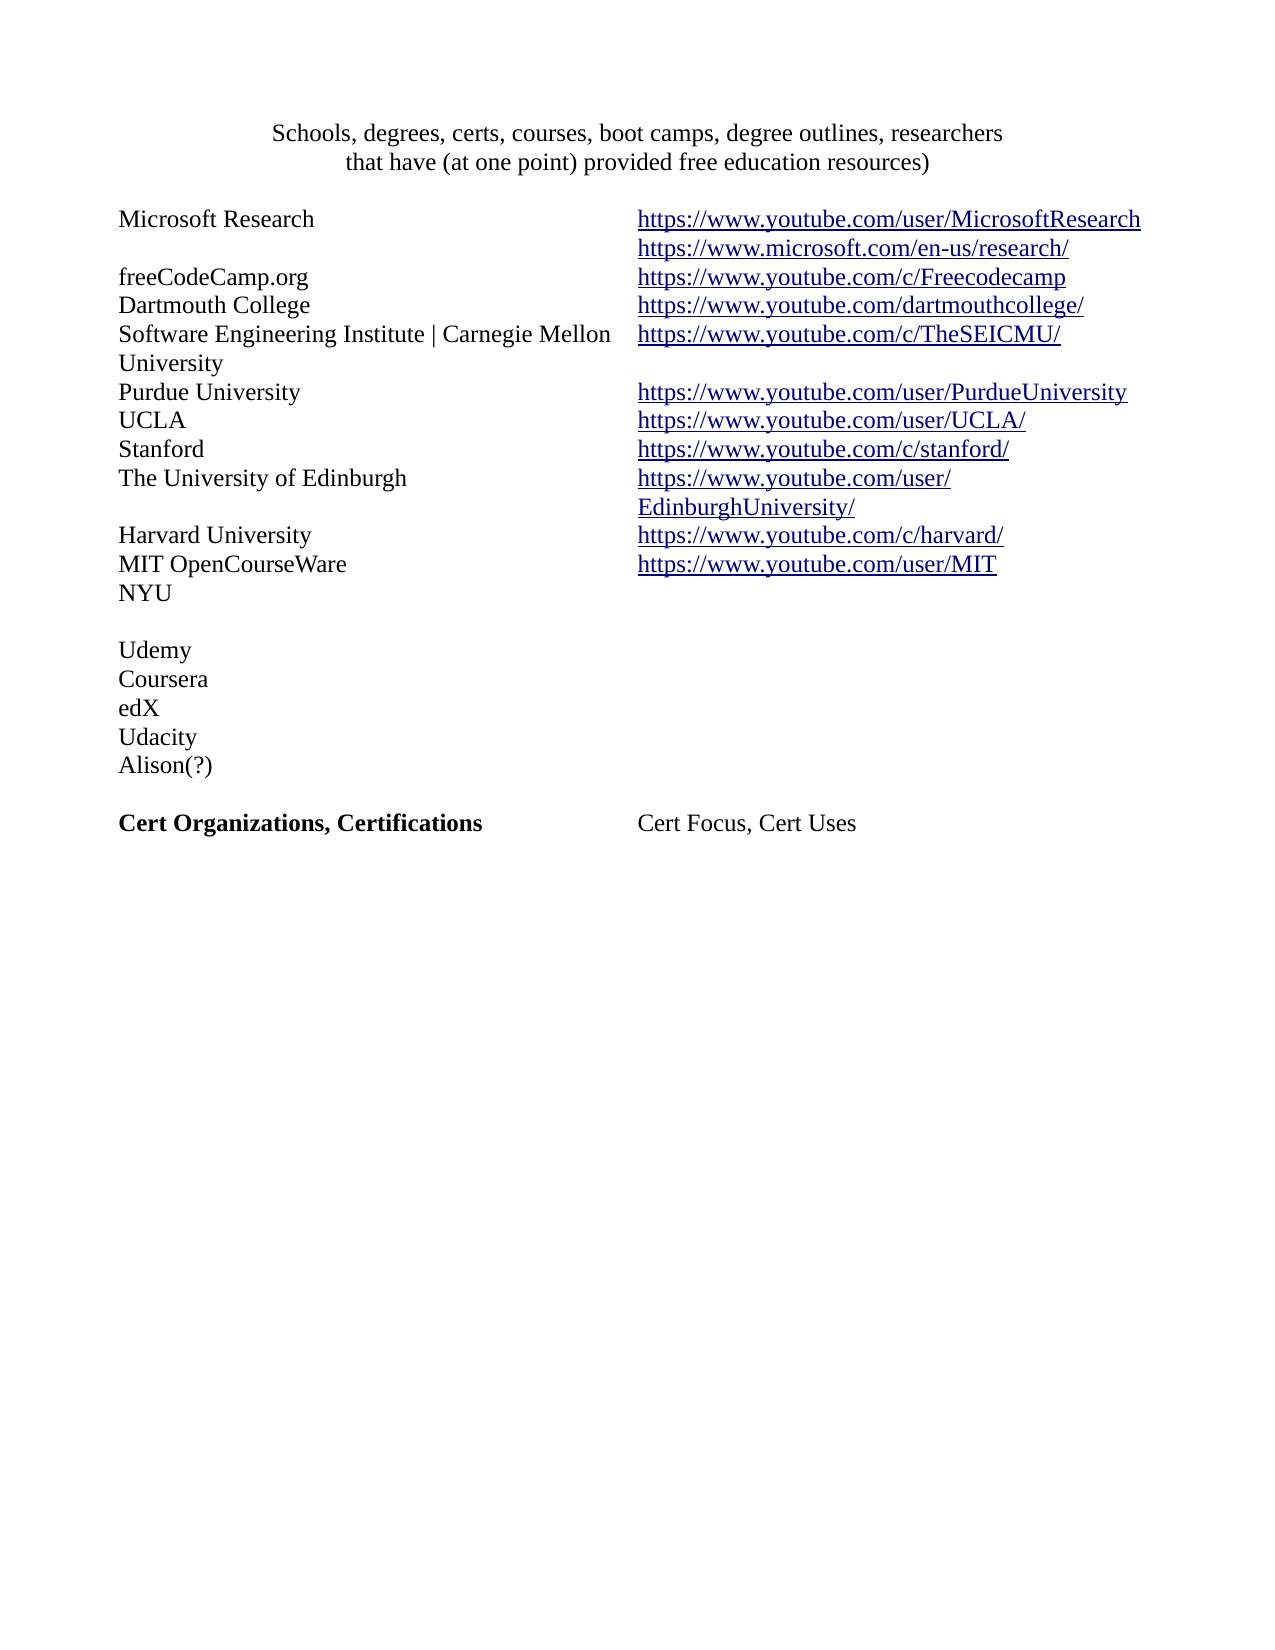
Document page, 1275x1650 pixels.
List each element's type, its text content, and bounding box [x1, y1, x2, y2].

table_cell [637, 1268, 1157, 1297]
table_cell [637, 1096, 1157, 1124]
table_cell [637, 952, 1157, 981]
table_cell [637, 1354, 1157, 1383]
table_cell [637, 866, 1157, 894]
table_cell [637, 894, 1157, 923]
table_cell https://www.youtube.com/c/stanford/ [637, 434, 1157, 463]
table_cell edX [118, 693, 637, 722]
table_cell [118, 1211, 637, 1239]
table_cell [118, 1412, 637, 1441]
table_cell [118, 837, 637, 866]
table_cell [118, 952, 637, 981]
table_cell [637, 1412, 1157, 1441]
table_cell [118, 1441, 637, 1469]
table_header [118, 176, 637, 204]
table_cell [118, 1096, 637, 1124]
table_cell Software Engineering Institute | Carnegie Mellon University [118, 319, 637, 377]
table_cell NYU [118, 578, 637, 607]
text Schools, degrees, certs, courses, boot camps, degree outlines, researchers [118, 118, 1157, 147]
table_cell Dartmouth College [118, 291, 637, 319]
table_cell [637, 1441, 1157, 1469]
table_cell [118, 1268, 637, 1297]
table_cell [637, 1182, 1157, 1211]
table_cell [118, 779, 637, 808]
table_cell [637, 981, 1157, 1009]
text that have (at one point) provided free education resources) [118, 147, 1157, 176]
table_cell [118, 1038, 637, 1067]
table_cell [637, 1297, 1157, 1326]
table_cell [118, 1354, 637, 1383]
table_cell [637, 578, 1157, 607]
table_cell [637, 607, 1157, 636]
table_cell The University of Edinburgh [118, 463, 637, 521]
table_cell [118, 894, 637, 923]
table_cell https://www.youtube.com/c/TheSEICMU/ [637, 319, 1157, 377]
table_header [637, 176, 1157, 204]
table_cell [118, 1297, 637, 1326]
table_cell [637, 1211, 1157, 1239]
table_cell [637, 1469, 1157, 1498]
table_cell [118, 1498, 637, 1527]
table_cell [118, 1182, 637, 1211]
table_cell [118, 1469, 637, 1498]
table_cell [637, 1038, 1157, 1067]
table_cell Microsoft Research [118, 204, 637, 262]
table_cell [637, 636, 1157, 664]
table_cell [118, 1009, 637, 1038]
table_cell UCLA [118, 406, 637, 434]
table_cell https://www.youtube.com/c/harvard/ [637, 521, 1157, 549]
table_cell [118, 1326, 637, 1354]
table_cell [118, 1124, 637, 1153]
table_cell Cert Organizations, Certifications [118, 808, 637, 837]
table_cell [637, 693, 1157, 722]
table_cell [637, 1383, 1157, 1412]
table_cell https://www.youtube.com/user/MIT [637, 549, 1157, 578]
table_cell [118, 981, 637, 1009]
table_cell [637, 779, 1157, 808]
table_cell [118, 923, 637, 952]
table_cell Purdue University [118, 377, 637, 406]
table_cell https://www.youtube.com/c/Freecodecamp [637, 262, 1157, 291]
table_cell Udemy [118, 636, 637, 664]
table_cell [637, 751, 1157, 779]
table_cell [118, 1239, 637, 1268]
table_cell [637, 1498, 1157, 1527]
table_cell [118, 1383, 637, 1412]
table_cell [637, 1009, 1157, 1038]
table_cell Stanford [118, 434, 637, 463]
table_cell freeCodeCamp.org [118, 262, 637, 291]
table_cell [118, 607, 637, 636]
table_cell https://www.youtube.com/user/UCLA/ [637, 406, 1157, 434]
table_cell [637, 1326, 1157, 1354]
table_cell Cert Focus, Cert Uses [637, 808, 1157, 837]
table_cell [637, 923, 1157, 952]
table_cell Udacity [118, 722, 637, 751]
table_cell Coursera [118, 664, 637, 693]
table_cell [637, 837, 1157, 866]
table_cell https://www.youtube.com/user/PurdueUniversity [637, 377, 1157, 406]
table_cell [637, 1124, 1157, 1153]
table_cell MIT OpenCourseWare [118, 549, 637, 578]
table_cell https://www.youtube.com/user/EdinburghUniversity/ [637, 463, 1157, 521]
table_cell https://www.youtube.com/dartmouthcollege/ [637, 291, 1157, 319]
table_cell Harvard University [118, 521, 637, 549]
table_cell [118, 866, 637, 894]
table_cell Alison(?) [118, 751, 637, 779]
table_cell [118, 1153, 637, 1182]
table_cell [637, 1239, 1157, 1268]
table_cell [637, 1067, 1157, 1096]
table_cell https://www.youtube.com/user/MicrosoftResearch https://www.microsoft.com/en-us/research/ [637, 204, 1157, 262]
table_cell [118, 1067, 637, 1096]
table_cell [637, 664, 1157, 693]
table_cell [637, 722, 1157, 751]
table_cell [637, 1153, 1157, 1182]
